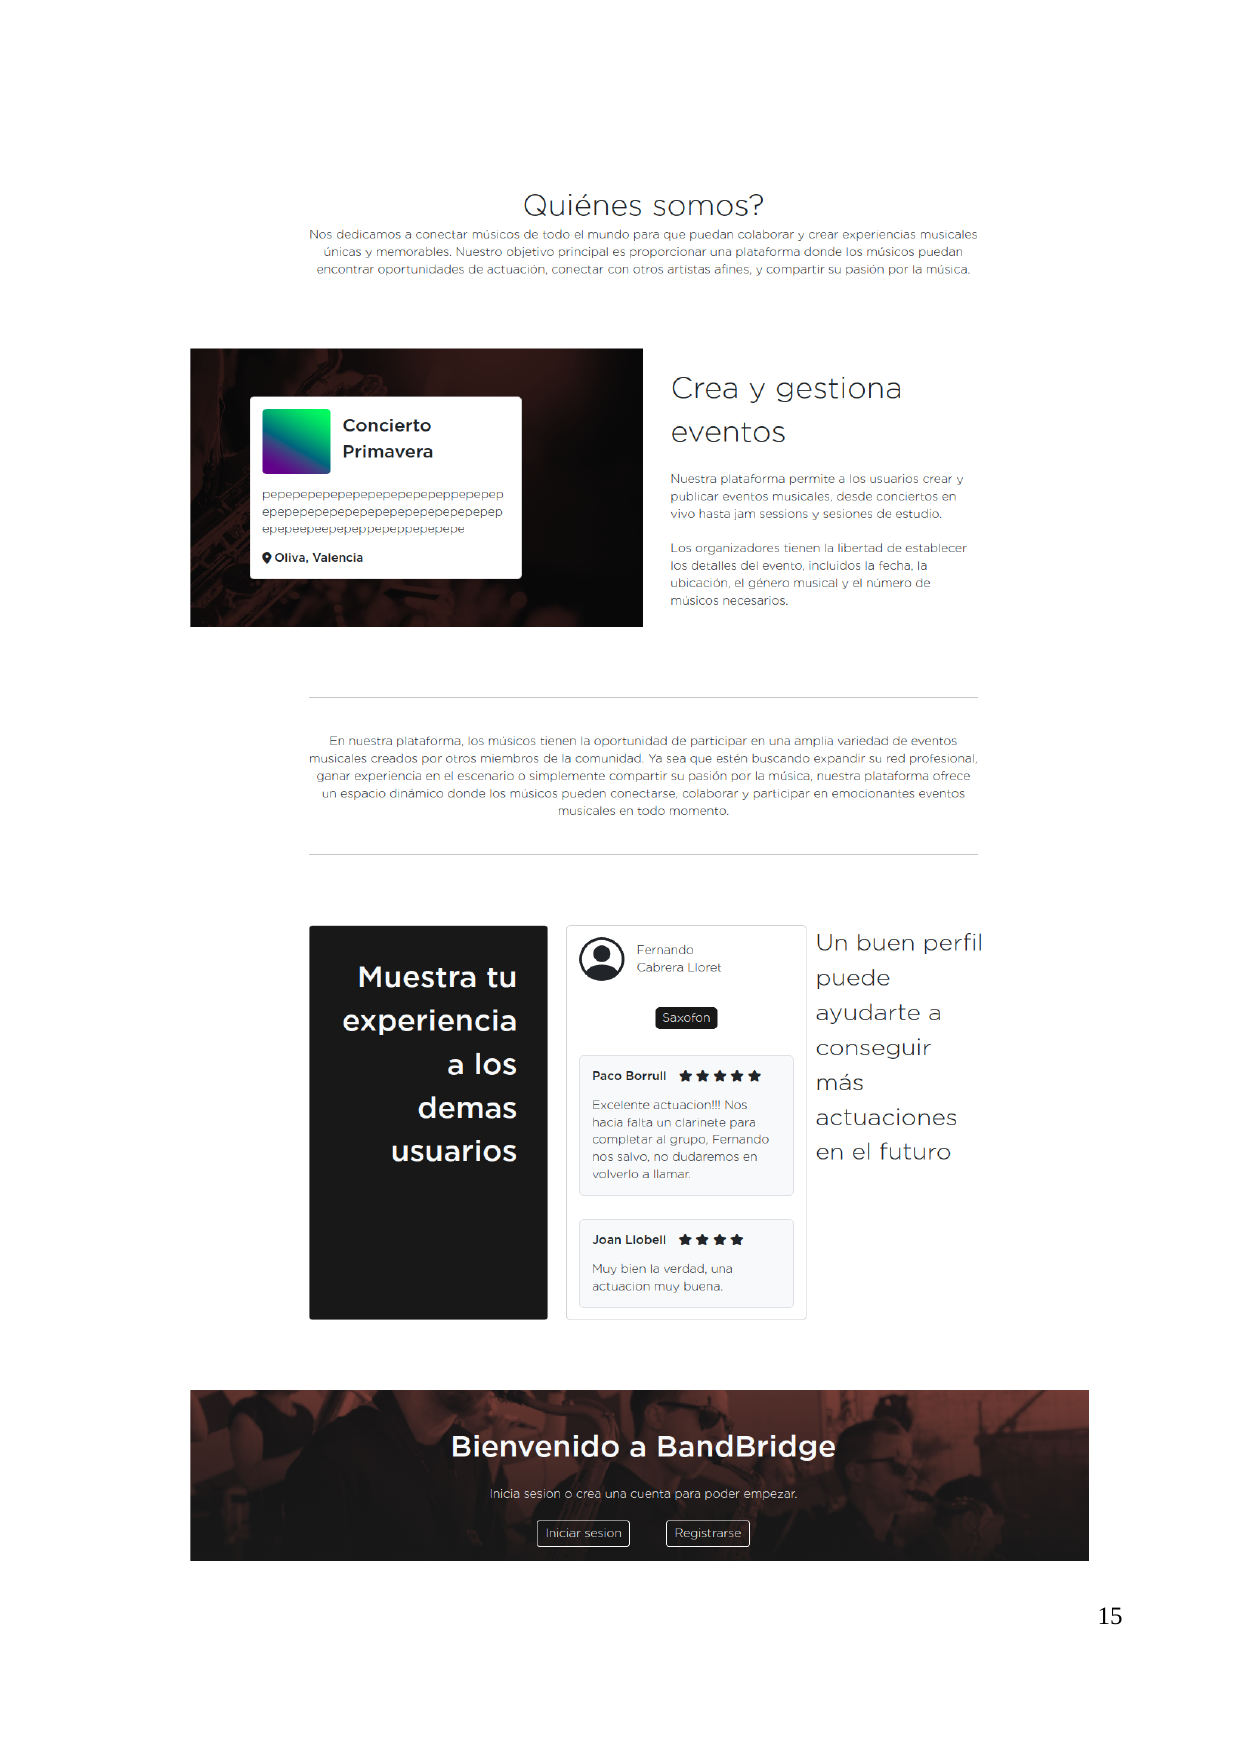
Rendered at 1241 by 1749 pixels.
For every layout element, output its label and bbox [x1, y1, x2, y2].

picture [190, 190, 1089, 1561]
